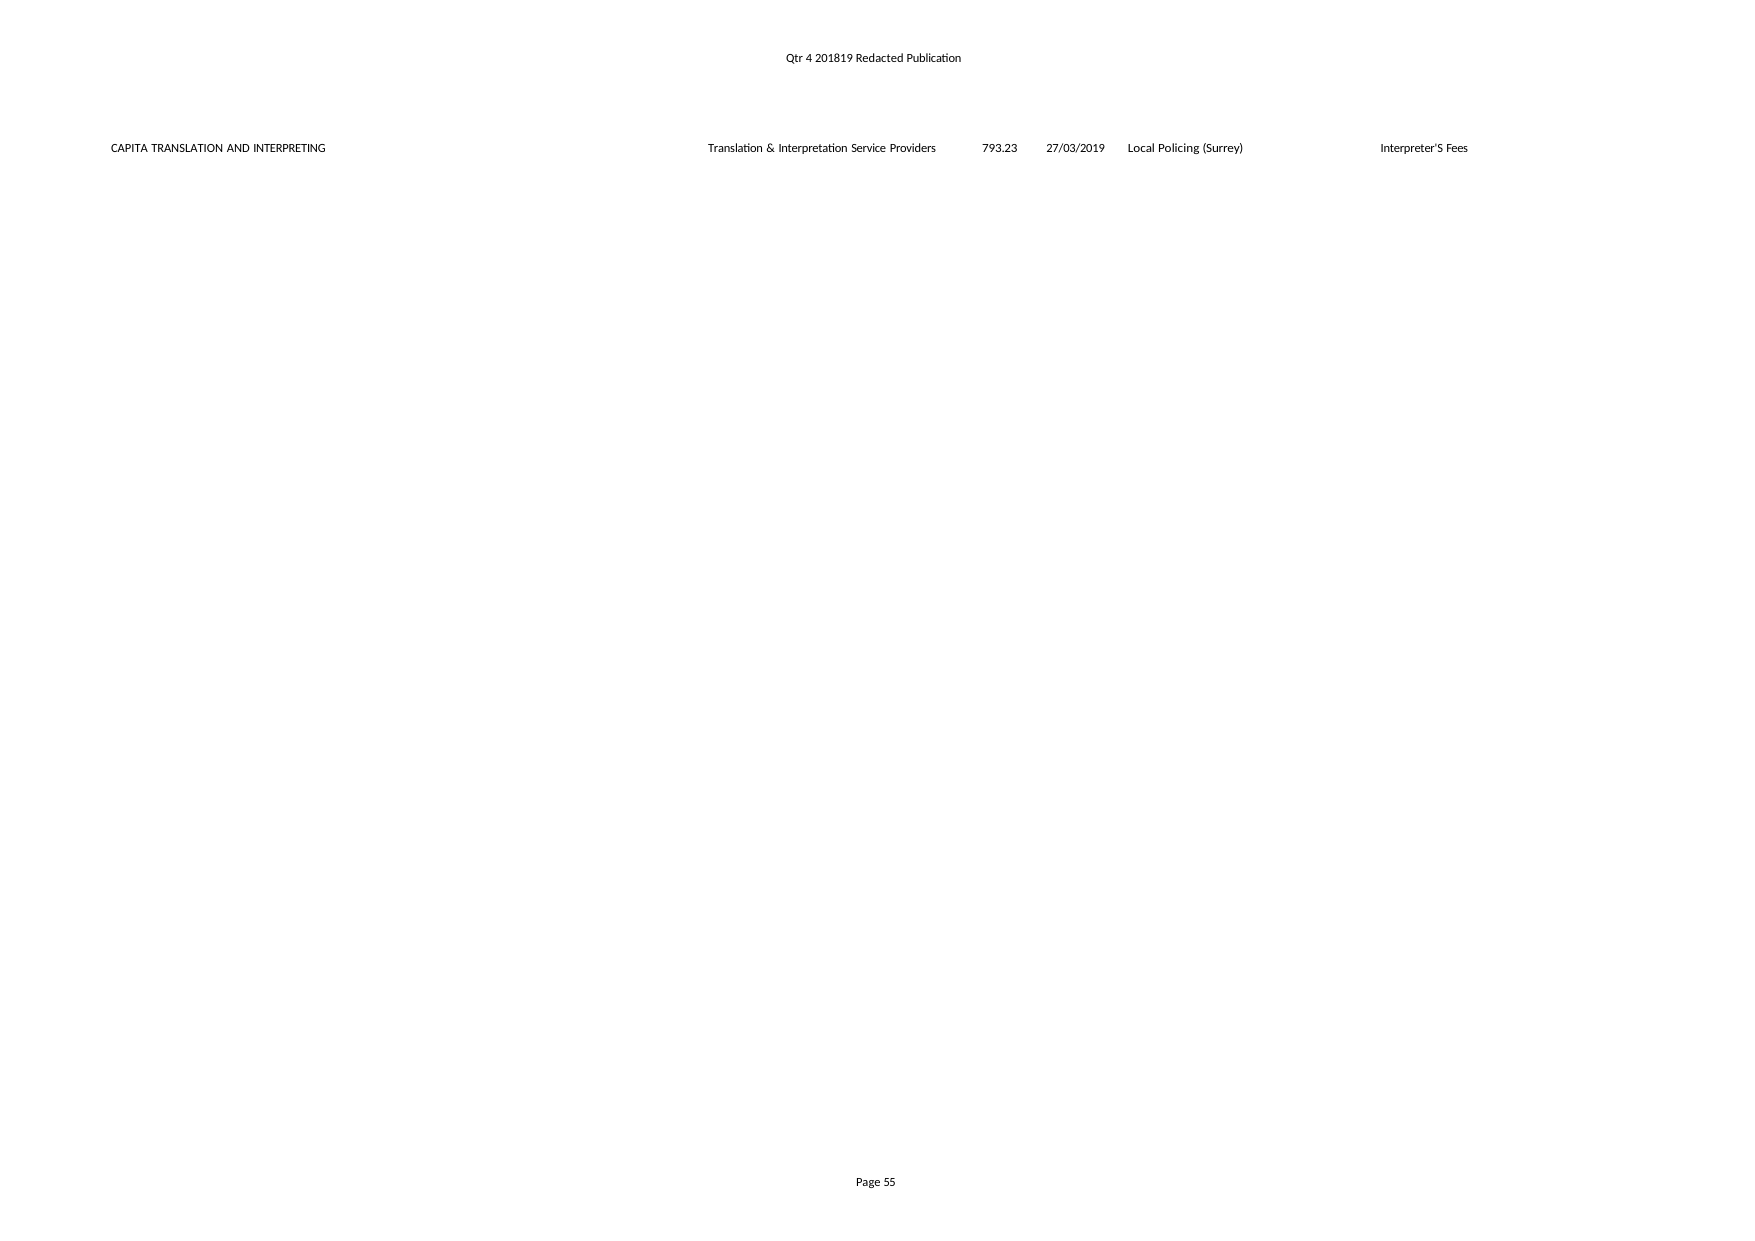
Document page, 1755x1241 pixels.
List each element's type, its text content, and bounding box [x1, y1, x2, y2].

table_cell Interpreter'S Fees [1342, 140, 1612, 157]
table_cell 27/03/2019 [1031, 140, 1116, 157]
table_cell Translation & Interpretation Service Providers [532, 140, 947, 157]
table_cell 793.23 [947, 140, 1031, 157]
table_cell Local Policing (Surrey) [1116, 140, 1342, 157]
table_cell CAPITA TRANSLATION AND INTERPRETING [108, 140, 532, 157]
